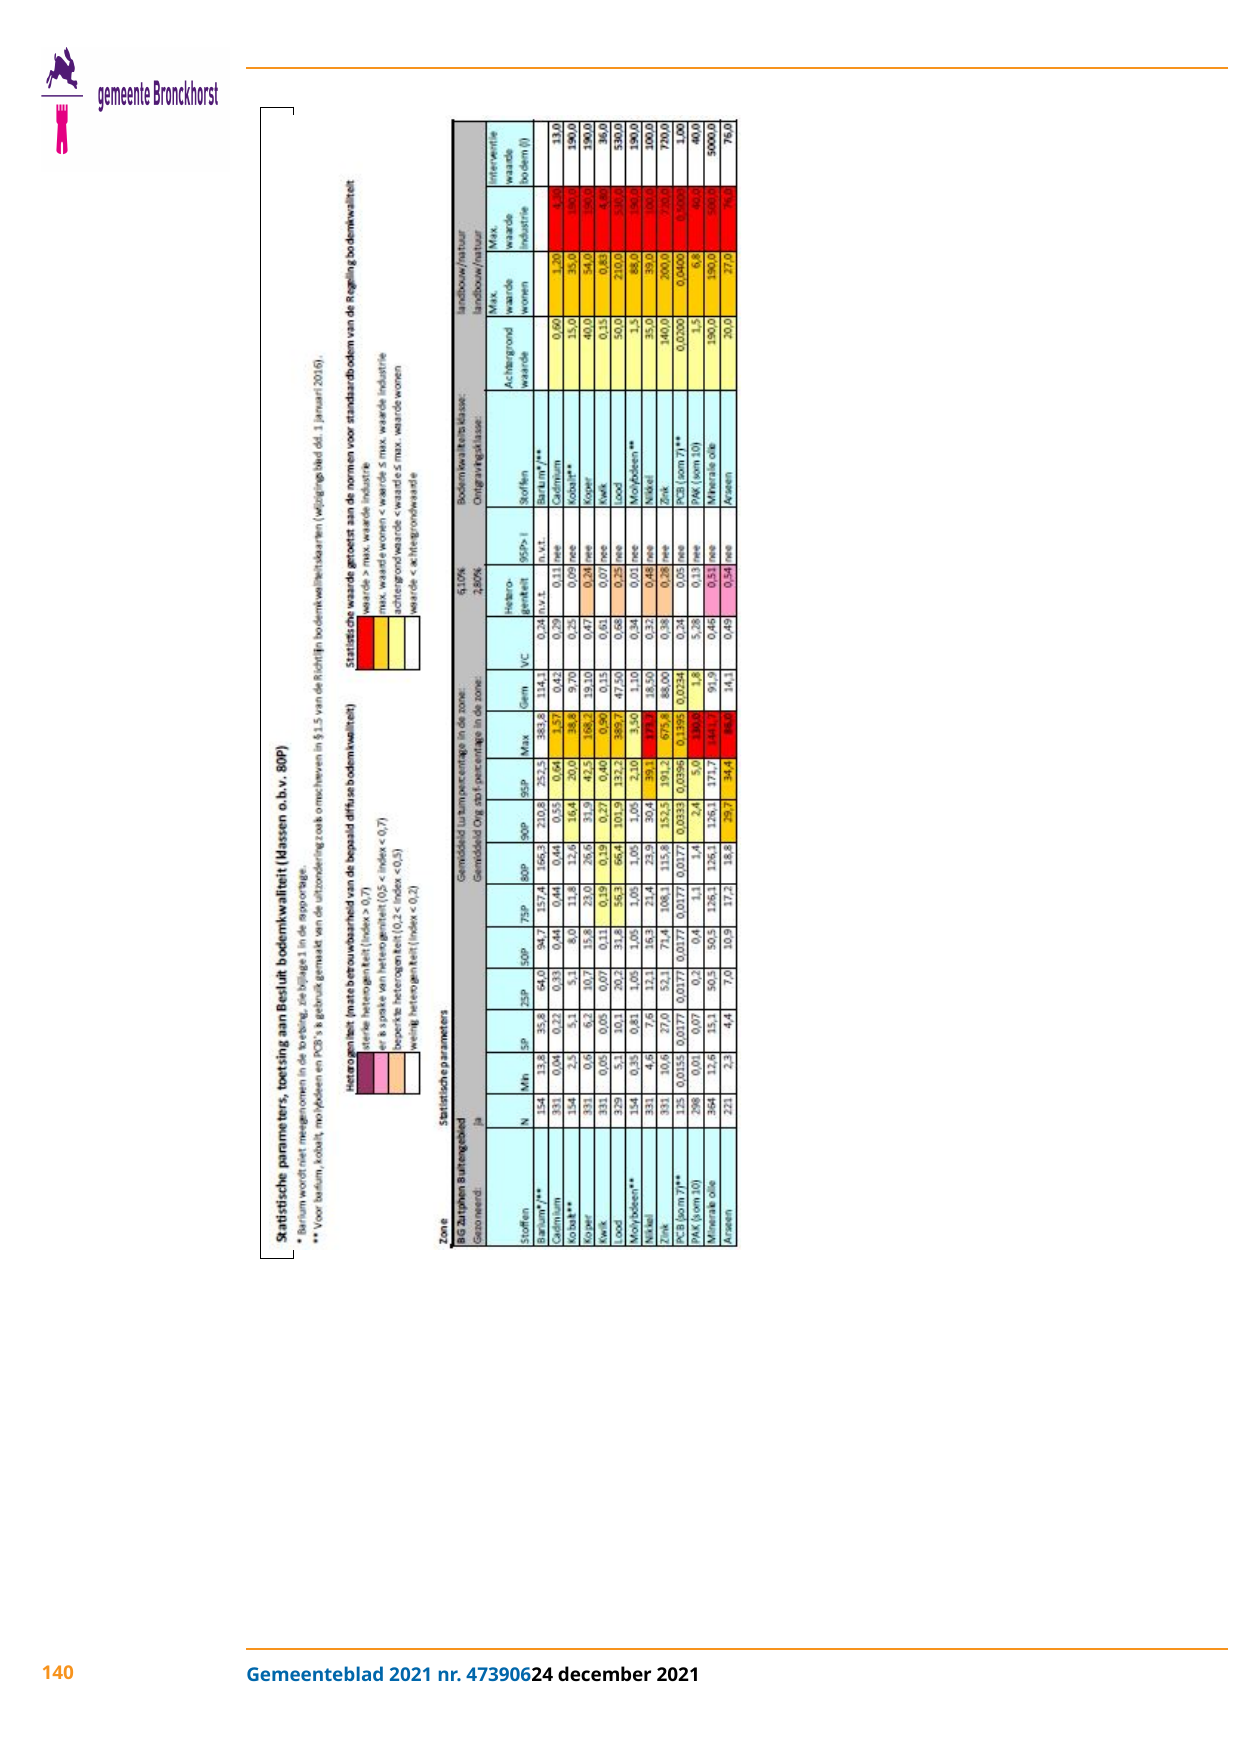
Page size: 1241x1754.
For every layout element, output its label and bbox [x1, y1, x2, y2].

picture [268, 115, 742, 1250]
picture [41, 47, 231, 172]
